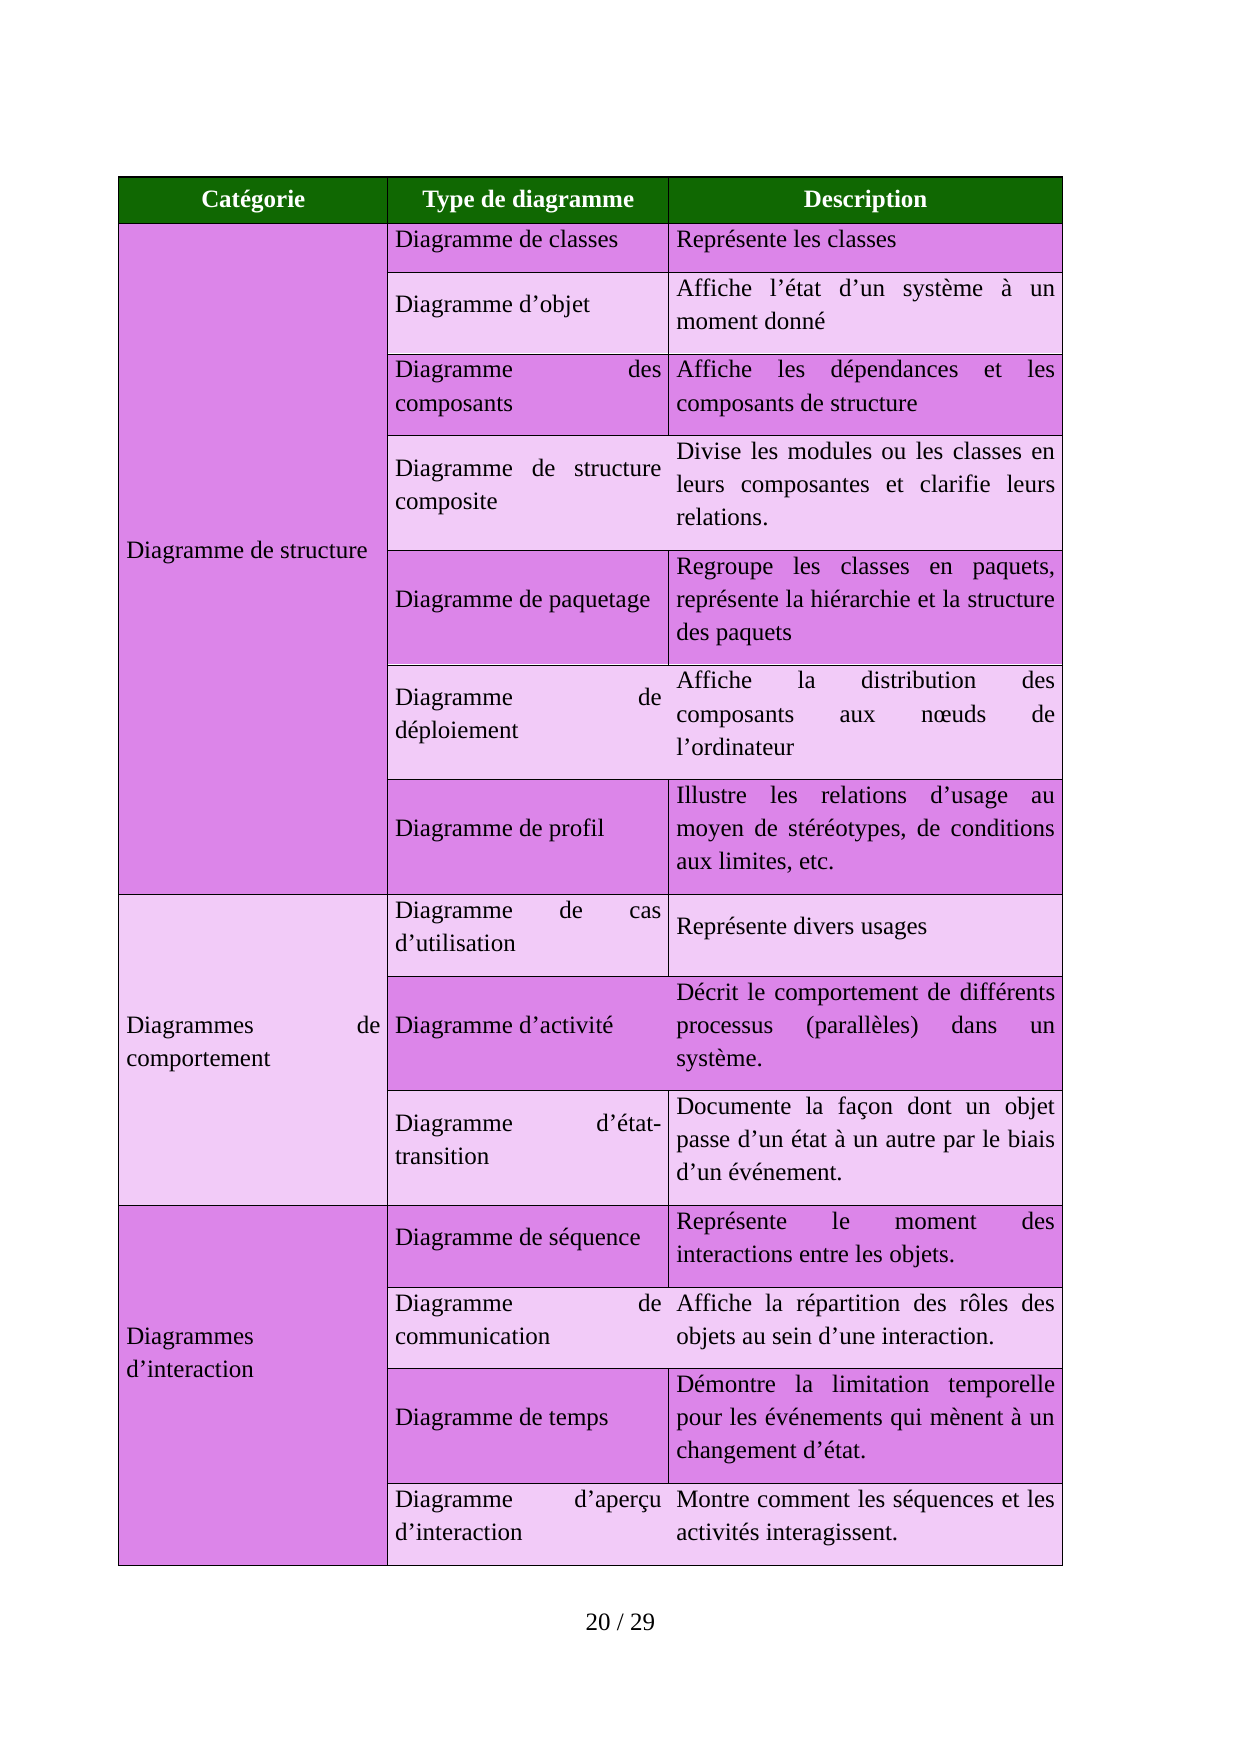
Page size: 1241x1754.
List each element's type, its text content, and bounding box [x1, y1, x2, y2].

table_cell Diagramme de paquetage [388, 551, 668, 664]
table_cell Diagramme de profil [388, 780, 668, 894]
table_cell Représente le moment des interactions entre les objets. [669, 1206, 1062, 1287]
table_cell Diagramme d’aperçu d’interaction [388, 1484, 669, 1565]
table_header Type de diagramme [388, 178, 668, 223]
table_cell Montre comment les séquences et les activités interagissent. [669, 1484, 1062, 1565]
table_cell Documente la façon dont un objet passe d’un état à un autre par le biais d’un événement. [669, 1091, 1062, 1205]
table_cell Diagramme de classes [388, 224, 668, 272]
table_cell Diagramme de séquence [388, 1206, 668, 1287]
table_cell Divise les modules ou les classes en leurs composantes et clarifie leurs relations. [669, 436, 1062, 550]
table_cell Diagramme des composants [388, 355, 668, 435]
table_cell Diagramme d’état-transition [388, 1091, 668, 1205]
table_cell Diagramme de structure [119, 224, 387, 894]
table_cell Diagramme d’activité [388, 977, 669, 1090]
table_cell Diagramme de cas d’utilisation [388, 895, 668, 976]
table_cell Diagramme de temps [388, 1369, 668, 1483]
table_cell Illustre les relations d’usage au moyen de stéréotypes, de conditions aux limites, etc. [669, 780, 1062, 894]
table_cell Diagrammes de comportement [119, 895, 387, 1205]
table_cell Représente divers usages [669, 895, 1062, 976]
table_cell Affiche la répartition des rôles des objets au sein d’une interaction. [669, 1288, 1062, 1368]
table_cell Regroupe les classes en paquets, représente la hiérarchie et la structure des paquets [669, 551, 1062, 664]
table_cell Affiche la distribution des composants aux nœuds de l’ordinateur [669, 666, 1062, 779]
table_cell Diagramme de déploiement [388, 666, 669, 779]
table_cell Diagramme de structure composite [388, 436, 669, 550]
table_header Catégorie [119, 178, 387, 223]
table_cell Décrit le comportement de différents processus (parallèles) dans un système. [669, 977, 1062, 1090]
table_cell Démontre la limitation temporelle pour les événements qui mènent à un changement d’état. [669, 1369, 1062, 1483]
table_cell Diagrammes d’interaction [119, 1206, 387, 1565]
table_cell Affiche les dépendances et les composants de structure [669, 355, 1062, 435]
table_header Description [669, 178, 1062, 223]
table_cell Diagramme d’objet [388, 273, 668, 353]
table_cell Affiche l’état d’un système à un moment donné [669, 273, 1062, 353]
table_cell Diagramme de communication [388, 1288, 669, 1368]
table_cell Représente les classes [669, 224, 1062, 272]
